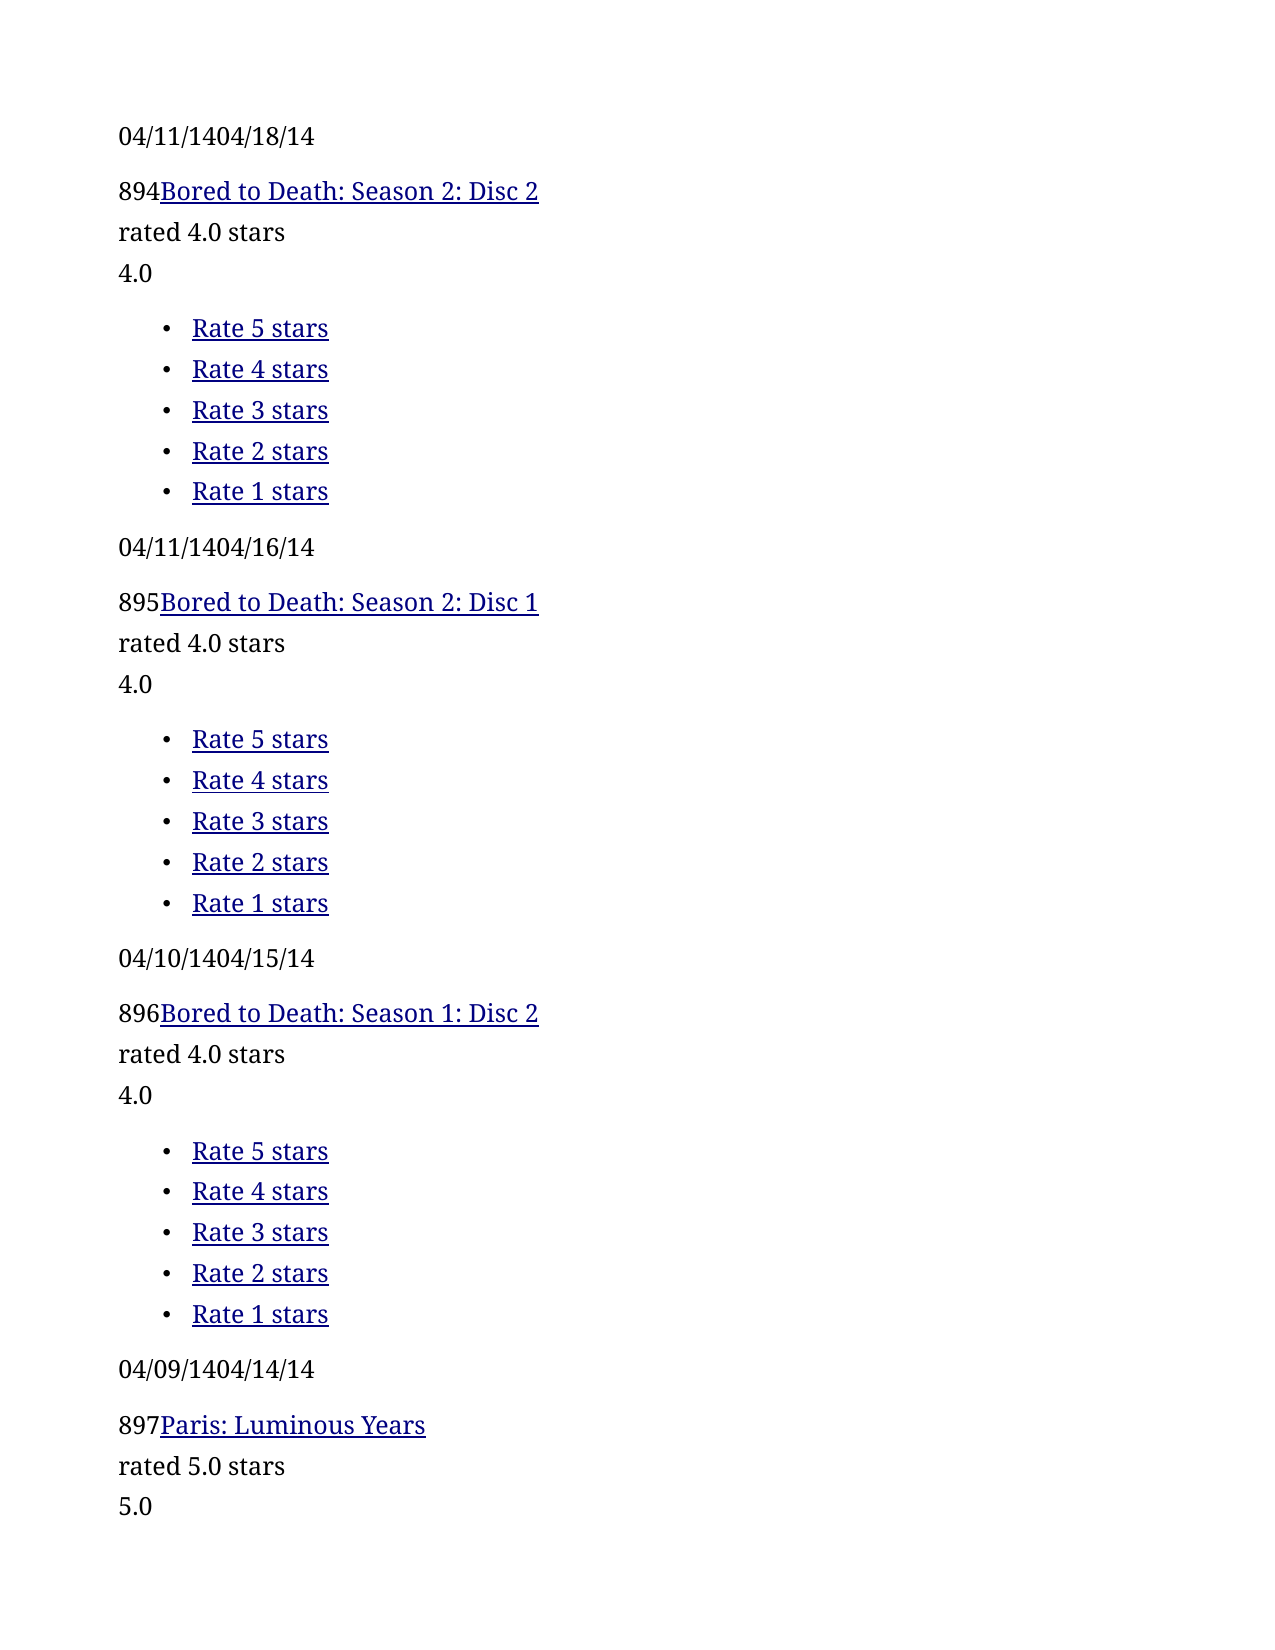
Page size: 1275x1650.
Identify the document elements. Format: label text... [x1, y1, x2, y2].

list Rate 5 stars [162, 1133, 1157, 1167]
list Rate 5 stars [162, 311, 1157, 345]
list Rate 2 stars [162, 1256, 1157, 1290]
text rated 4.0 stars [118, 626, 1157, 660]
list Rate 4 stars [162, 1174, 1157, 1208]
text rated 5.0 stars [118, 1448, 1157, 1482]
text 895Bored to Death: Season 2: Disc 1 [118, 585, 1157, 619]
text 897Paris: Luminous Years [118, 1407, 1157, 1441]
text 4.0 [118, 255, 1157, 289]
text 04/11/1404/18/14 [118, 118, 1157, 152]
list Rate 3 stars [162, 803, 1157, 838]
list Rate 1 stars [162, 1296, 1157, 1331]
list Rate 3 stars [162, 1215, 1157, 1249]
text 894Bored to Death: Season 2: Disc 2 [118, 173, 1157, 208]
text 04/10/1404/15/14 [118, 941, 1157, 975]
text 4.0 [118, 1078, 1157, 1112]
text rated 4.0 stars [118, 1037, 1157, 1071]
text rated 4.0 stars [118, 214, 1157, 248]
list Rate 2 stars [162, 433, 1157, 467]
text 5.0 [118, 1489, 1157, 1523]
list Rate 4 stars [162, 351, 1157, 386]
list Rate 4 stars [162, 763, 1157, 797]
list Rate 3 stars [162, 392, 1157, 426]
text 04/11/1404/16/14 [118, 529, 1157, 563]
list Rate 2 stars [162, 844, 1157, 878]
list Rate 1 stars [162, 474, 1157, 508]
text 04/09/1404/14/14 [118, 1352, 1157, 1386]
list Rate 1 stars [162, 885, 1157, 919]
list Rate 5 stars [162, 722, 1157, 756]
text 4.0 [118, 666, 1157, 701]
text 896Bored to Death: Season 1: Disc 2 [118, 996, 1157, 1030]
